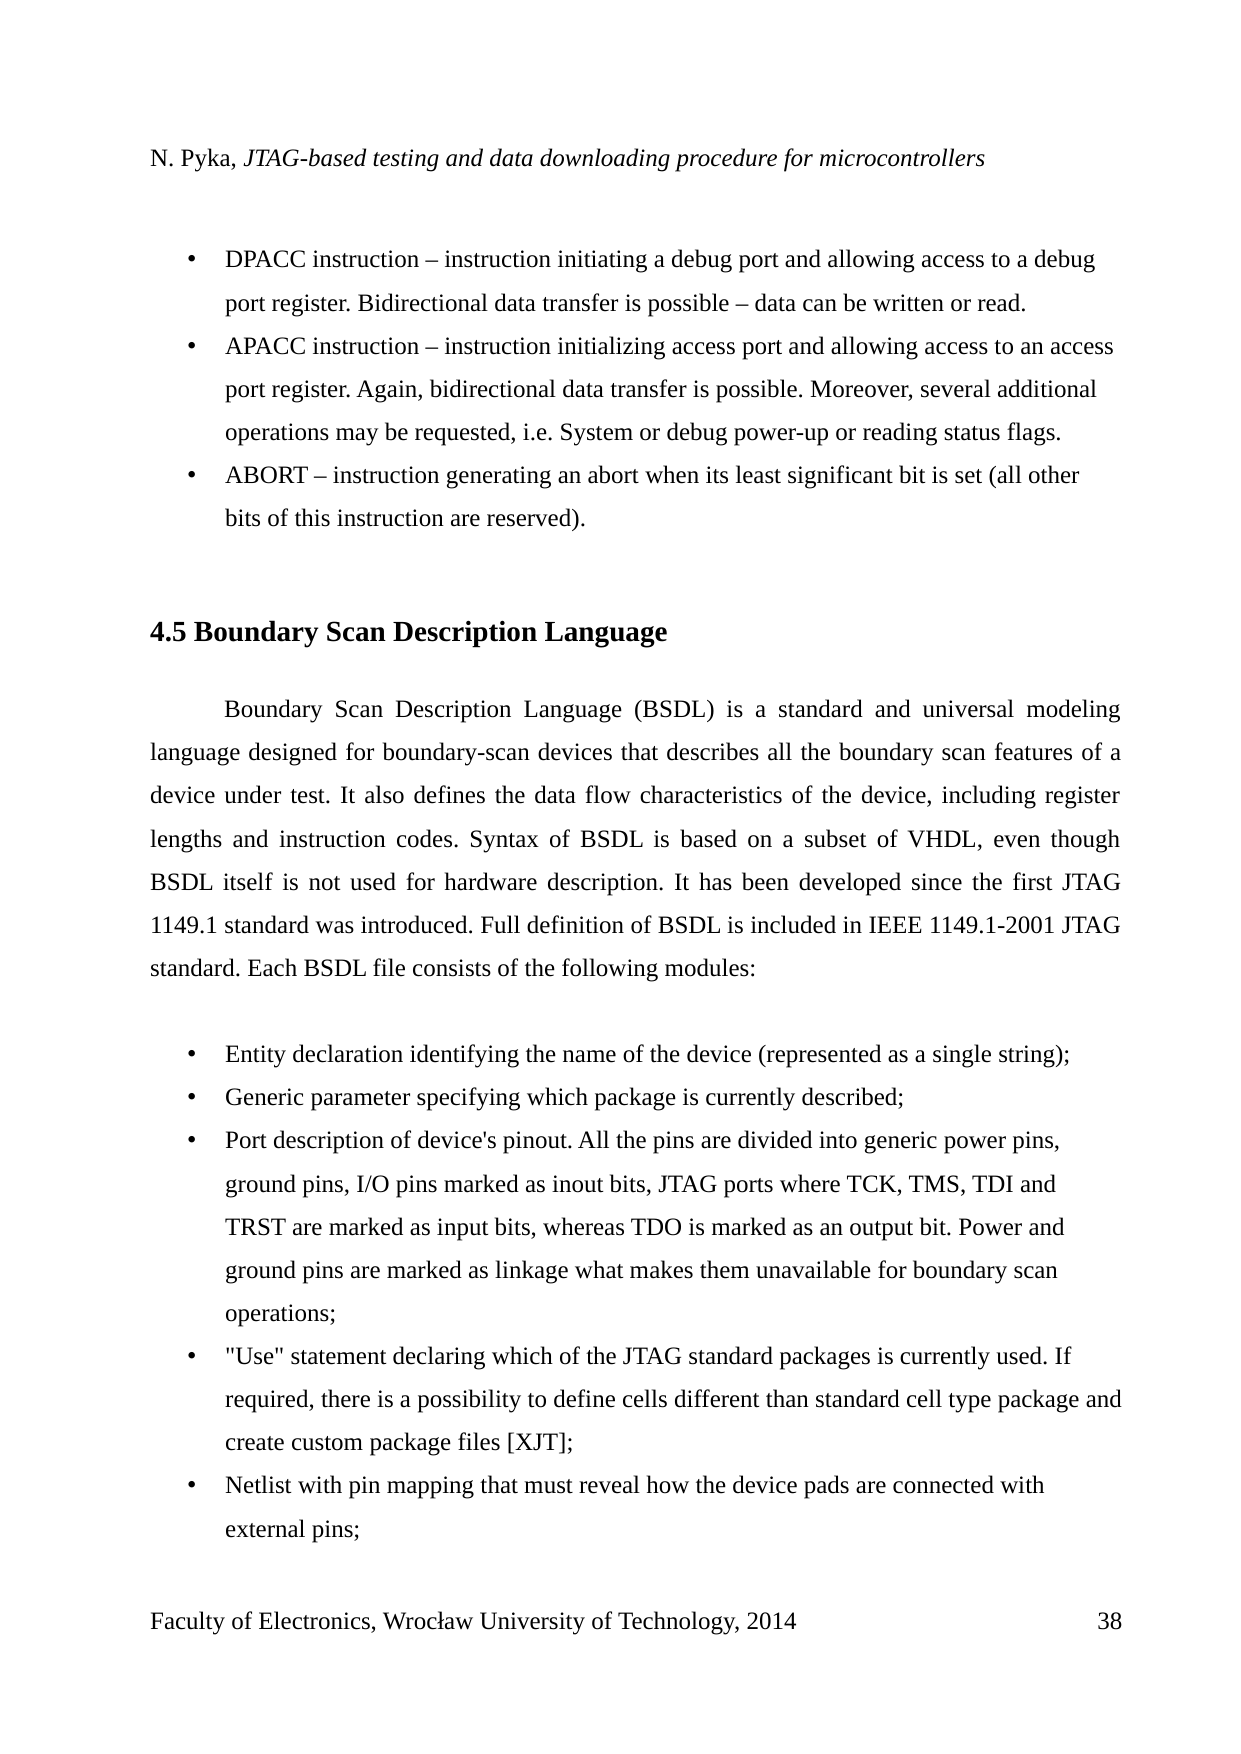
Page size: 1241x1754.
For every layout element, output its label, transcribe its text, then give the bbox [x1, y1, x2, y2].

list Netlist with pin mapping that must reveal how the device pads are connected with external pins; [187, 1471, 1122, 1542]
list "Use" statement declaring which of the JTAG standard packages is currently used. If required, there is a possibility to define cells different than standard cell type package and create custom package files [XJT]; [187, 1341, 1122, 1456]
list Generic parameter specifying which package is currently described; [187, 1082, 1122, 1111]
list ABORT – instruction generating an abort when its least significant bit is set (all other bits of this instruction are reserved). [187, 460, 1122, 532]
subtitle 4.5 Boundary Scan Description Language [150, 614, 1122, 648]
list Port description of device's pinout. All the pins are divided into generic power pins, ground pins, I/O pins marked as inout bits, JTAG ports where TCK, TMS, TDI and TRST are marked as input bits, whereas TDO is marked as an output bit. Power and ground pins are marked as linkage what makes them unavailable for boundary scan operations; [187, 1126, 1122, 1327]
list APACC instruction – instruction initializing access port and allowing access to an access port register. Again, bidirectional data transfer is possible. Moreover, several additional operations may be requested, i.e. System or debug power-up or reading status flags. [187, 331, 1122, 446]
list Entity declaration identifying the name of the device (represented as a single string); [187, 1039, 1122, 1068]
list DPACC instruction – instruction initiating a debug port and allowing access to a debug port register. Bidirectional data transfer is possible – data can be written or read. [187, 244, 1122, 316]
text Boundary Scan Description Language (BSDL) is a standard and universal modeling language designed for boundary-scan devices that describes all the boundary scan features of a device under test. It also defines the data flow characteristics of the device, including register lengths and instruction codes. Syntax of BSDL is based on a subset of VHDL, even though BSDL itself is not used for hardware description. It has been developed since the first JTAG 1149.1 standard was introduced. Full definition of BSDL is included in IEEE 1149.1-2001 JTAG standard. Each BSDL file consists of the following modules: [150, 694, 1122, 982]
